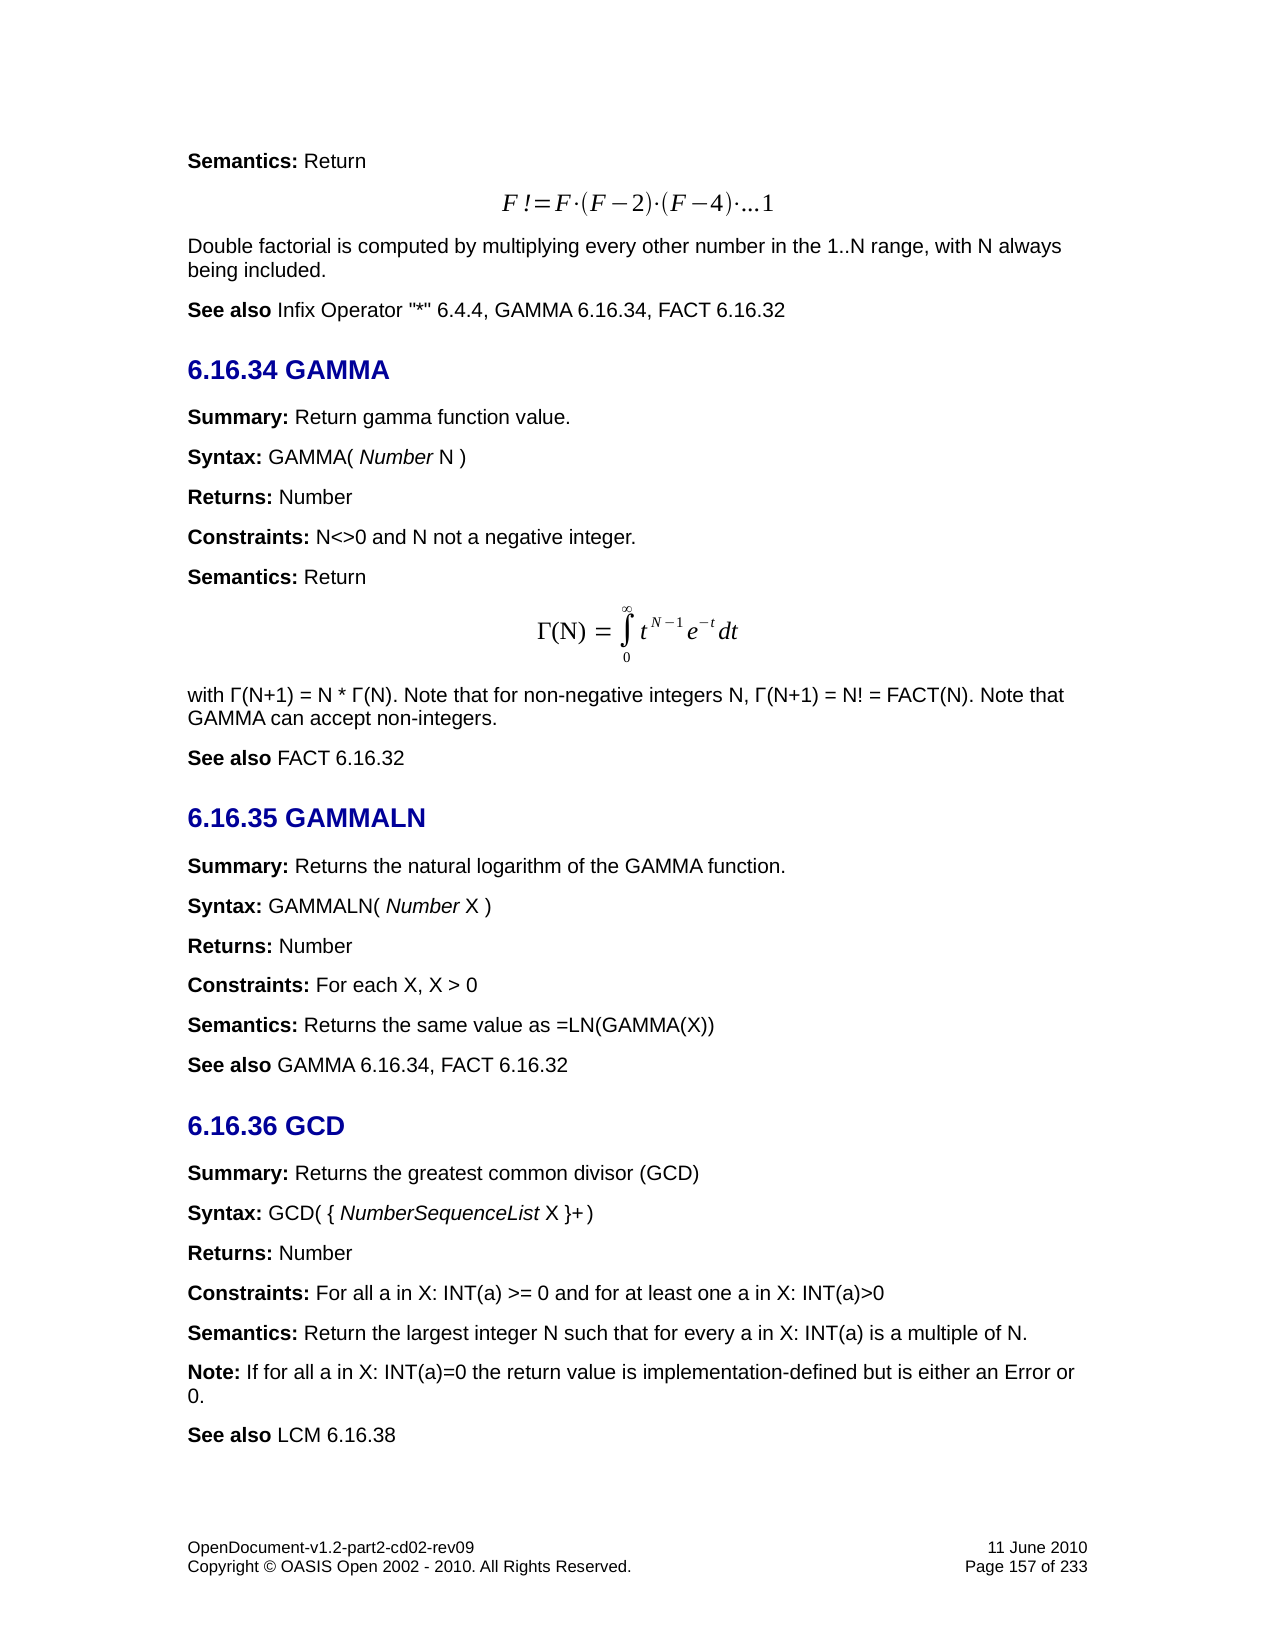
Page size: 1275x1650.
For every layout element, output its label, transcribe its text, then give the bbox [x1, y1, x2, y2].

text Returns: Number [187, 1241, 1088, 1264]
subtitle GAMMA [187, 355, 1088, 385]
text Summary: Return gamma function value. [187, 406, 1088, 429]
text Syntax: GAMMALN( Number X ) [187, 894, 1088, 918]
text See also LCM 6.16.38 [187, 1424, 1088, 1447]
text Summary: Returns the greatest common divisor (GCD) [187, 1162, 1088, 1185]
text Syntax: GAMMA( Number N ) [187, 446, 1088, 469]
text Returns: Number [187, 934, 1088, 957]
subtitle GCD [187, 1111, 1088, 1141]
text Constraints: N<>0 and N not a negative integer. [187, 526, 1088, 549]
text with Γ(N+1) = N * Γ(N). Note that for non-negative integers N, Γ(N+1) = N! = FACT(N). Note that GAMMA can accept non-integers. [187, 684, 1088, 730]
text Constraints: For all a in X: INT(a) >= 0 and for at least one a in X: INT(a)>0 [187, 1281, 1088, 1304]
text Syntax: GCD( { NumberSequenceList X }+ ) [187, 1201, 1088, 1225]
text Summary: Returns the natural logarithm of the GAMMA function. [187, 854, 1088, 878]
text Note: If for all a in X: INT(a)=0 the return value is implementation-defined but is either an Error or 0. [187, 1361, 1088, 1407]
text Semantics: Return the largest integer N such that for every a in X: INT(a) is a multiple of N. [187, 1321, 1088, 1344]
text Semantics: Returns the same value as =LN(GAMMA(X)) [187, 1014, 1088, 1037]
text See also FACT 6.16.32 [187, 747, 1088, 770]
text Semantics: Return [187, 150, 1088, 173]
text Double factorial is computed by multiplying every other number in the 1..N range, with N always being included. [187, 235, 1088, 282]
text Returns: Number [187, 486, 1088, 509]
text Constraints: For each X, X > 0 [187, 974, 1088, 997]
text Semantics: Return [187, 565, 1088, 589]
text See also Infix Operator "*" 6.4.4, GAMMA 6.16.34, FACT 6.16.32 [187, 298, 1088, 321]
text See also GAMMA 6.16.34, FACT 6.16.32 [187, 1054, 1088, 1077]
subtitle GAMMALN [187, 803, 1088, 834]
